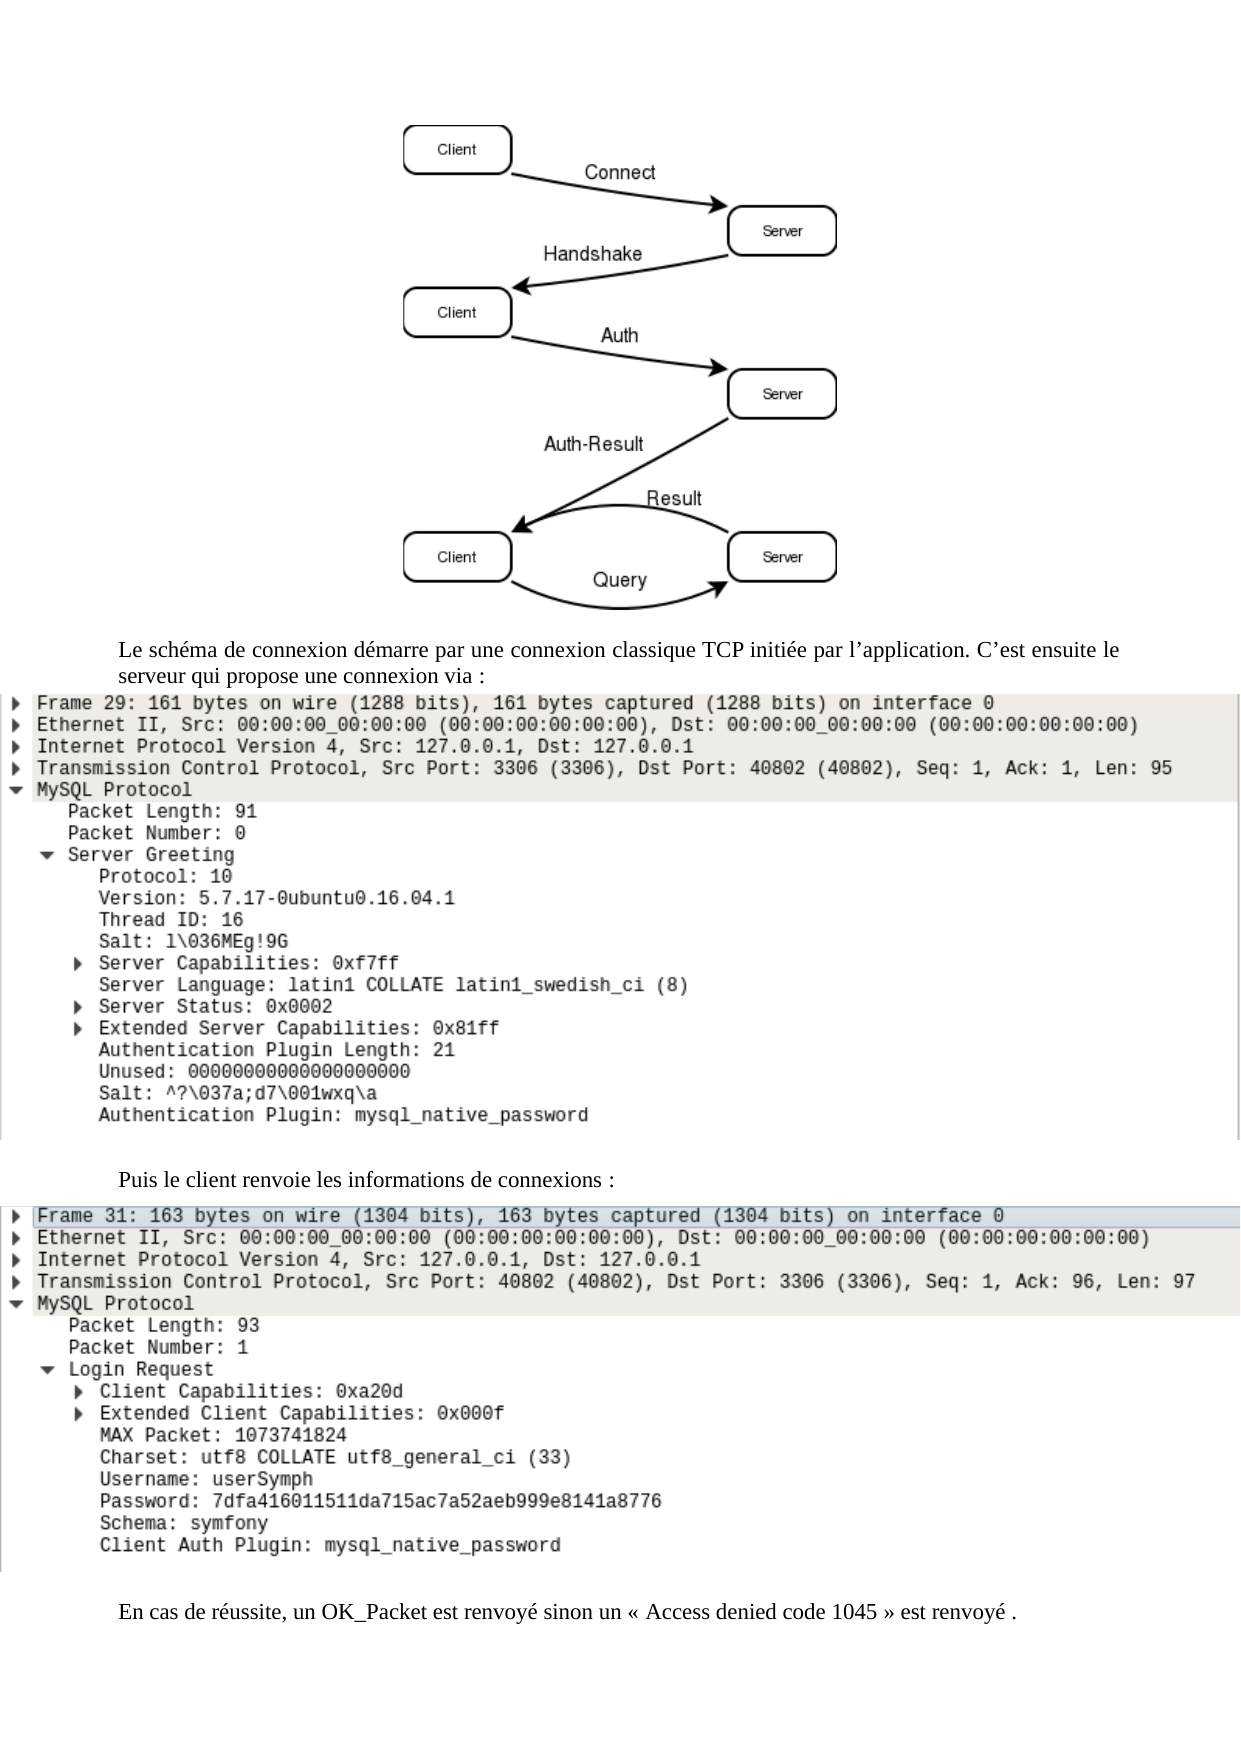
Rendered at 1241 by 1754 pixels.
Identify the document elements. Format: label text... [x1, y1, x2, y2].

text Le schéma de connexion démarre par une connexion classique TCP initiée par l’application. C’est ensuite le serveur qui propose une connexion via : [118, 636, 1122, 688]
text Puis le client renvoie les informations de connexions : [118, 1166, 1122, 1193]
picture [0, 1206, 1241, 1572]
picture [0, 694, 1241, 1140]
picture [403, 125, 837, 610]
text En cas de réussite, un OK_Packet est renvoyé sinon un « Access denied code 1045 » est renvoyé . [118, 1598, 1122, 1625]
